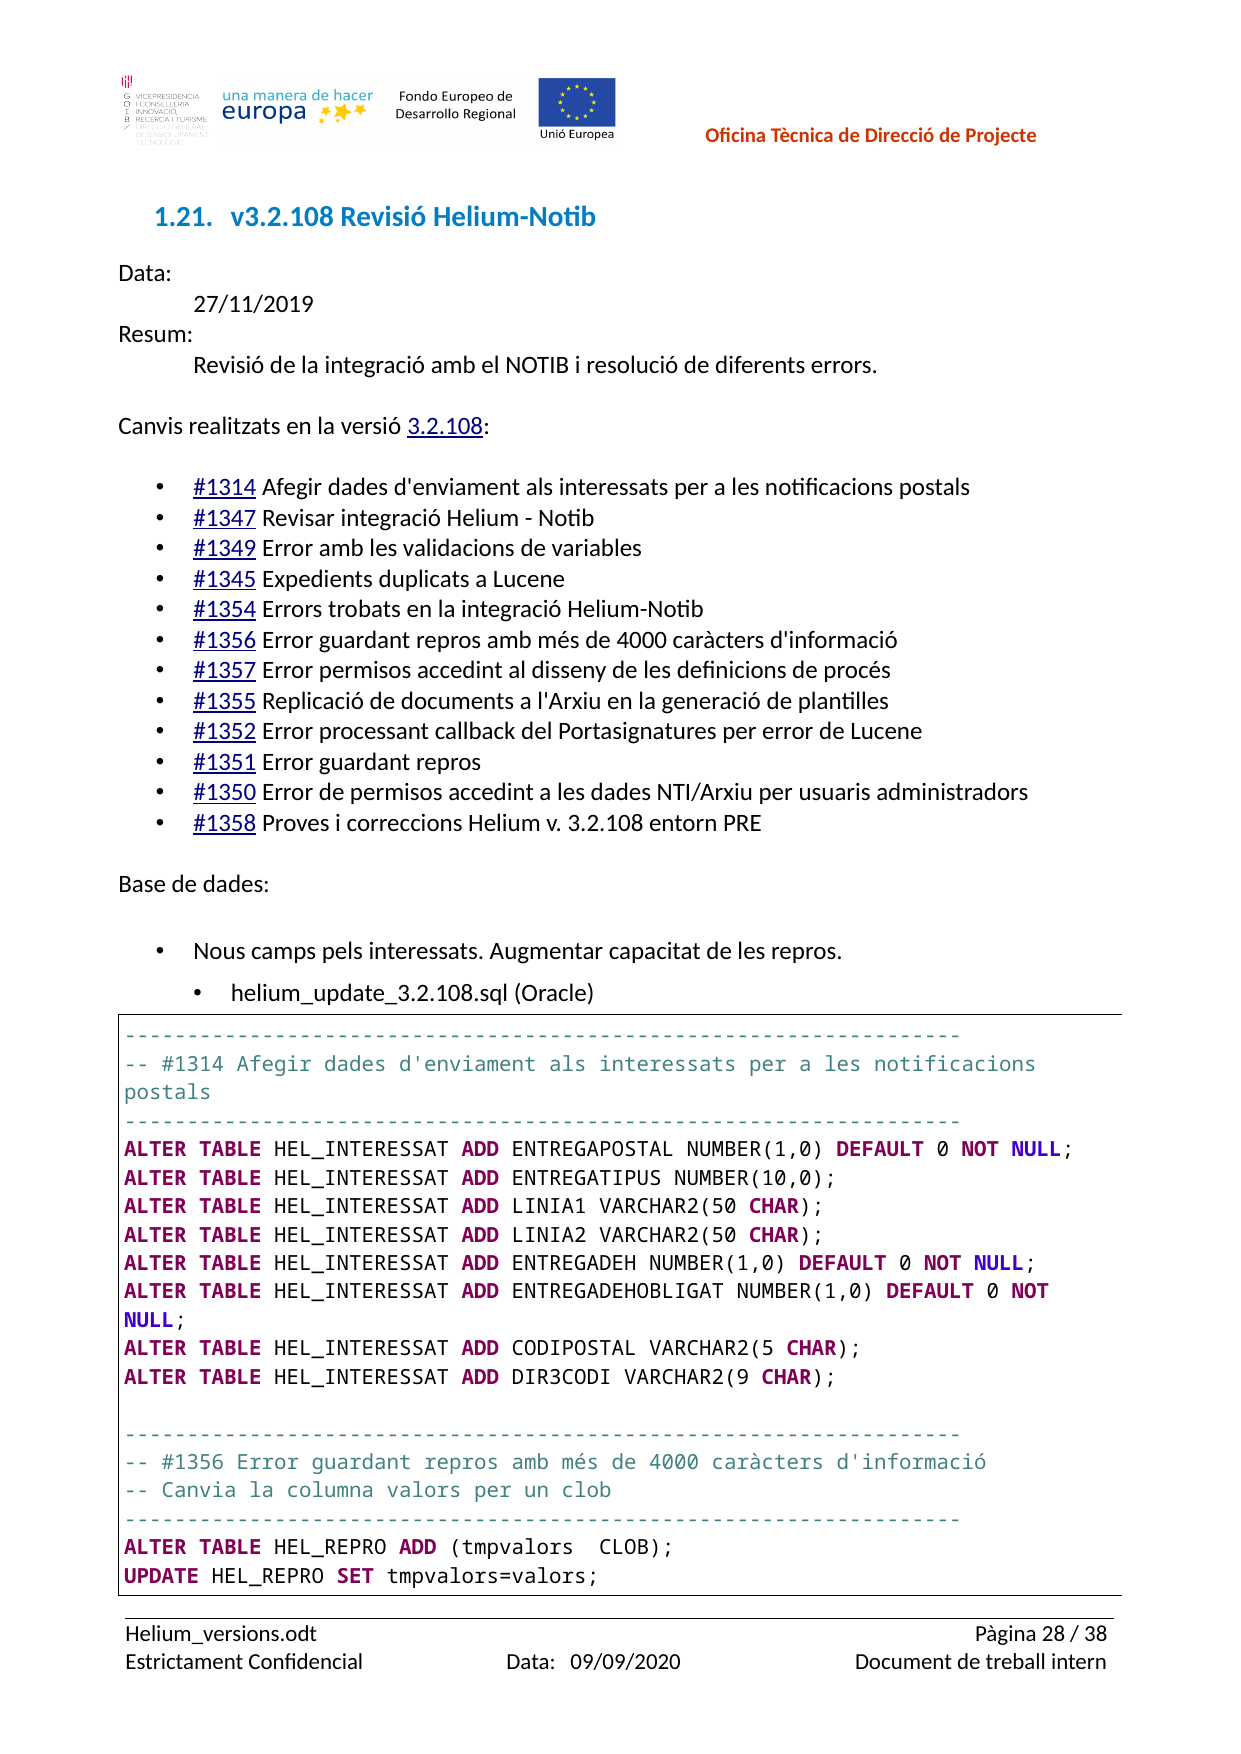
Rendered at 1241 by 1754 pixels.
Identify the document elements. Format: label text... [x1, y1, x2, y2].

list Nous camps pels interessats. Augmentar capacitat de les repros. [156, 935, 1122, 966]
text Revisió de la integració amb el NOTIB i resolució de diferents errors. [118, 349, 1122, 380]
text Data: [118, 258, 1122, 288]
text Canvis realitzats en la versió 3.2.108: [118, 410, 1122, 441]
list #1354 Errors trobats en la integració Helium-Notib [156, 593, 1122, 624]
text 27/11/2019 [118, 288, 1122, 319]
list #1350 Error de permisos accedint a les dades NTI/Arxiu per usuaris administradors [156, 776, 1122, 807]
text Resum: [118, 319, 1122, 349]
list #1349 Error amb les validacions de variables [156, 532, 1122, 563]
list #1358 Proves i correccions Helium v. 3.2.108 entorn PRE [156, 807, 1122, 837]
list #1356 Error guardant repros amb més de 4000 caràcters d'informació [156, 624, 1122, 654]
table_header ------------------------------------------------------------------- -- #1314 Afegir dades d'enviament als interessats per a les notificacions postals ------------------------------------------------------------------- ALTER TABLE HEL_INTERESSAT ADD ENTREGAPOSTAL NUMBER(1,0) DEFAULT 0 NOT NULL; ALTER TABLE HEL_INTERESSAT ADD ENTREGATIPUS NUMBER(10,0); ALTER TABLE HEL_INTERESSAT ADD LINIA1 VARCHAR2(50 CHAR); ALTER TABLE HEL_INTERESSAT ADD LINIA2 VARCHAR2(50 CHAR); ALTER TABLE HEL_INTERESSAT ADD ENTREGADEH NUMBER(1,0) DEFAULT 0 NOT NULL; ALTER TABLE HEL_INTERESSAT ADD ENTREGADEHOBLIGAT NUMBER(1,0) DEFAULT 0 NOT NULL; ALTER TABLE HEL_INTERESSAT ADD CODIPOSTAL VARCHAR2(5 CHAR); ALTER TABLE HEL_INTERESSAT ADD DIR3CODI VARCHAR2(9 CHAR); ------------------------------------------------------------------- -- #1356 Error guardant repros amb més de 4000 caràcters d'informació -- Canvia la columna valors per un clob ------------------------------------------------------------------- ALTER TABLE HEL_REPRO ADD (tmpvalors CLOB); UPDATE HEL_REPRO SET tmpvalors=valors; [119, 1015, 1122, 1595]
list #1352 Error processant callback del Portasignatures per error de Lucene [156, 715, 1122, 746]
list #1345 Expedients duplicats a Lucene [156, 563, 1122, 593]
text Base de dades: [118, 868, 1122, 898]
list #1351 Error guardant repros [156, 746, 1122, 776]
list helium_update_3.2.108.sql (Oracle) [193, 977, 1122, 1008]
list #1357 Error permisos accedint al disseny de les definicions de procés [156, 654, 1122, 685]
subtitle v3.2.108 Revisió Helium-Notib [153, 198, 1122, 234]
picture [219, 73, 621, 147]
list #1355 Replicació de documents a l'Arxiu en la generació de plantilles [156, 685, 1122, 715]
picture [118, 73, 213, 147]
list #1314 Afegir dades d'enviament als interessats per a les notificacions postals [156, 471, 1122, 502]
list #1347 Revisar integració Helium - Notib [156, 502, 1122, 532]
